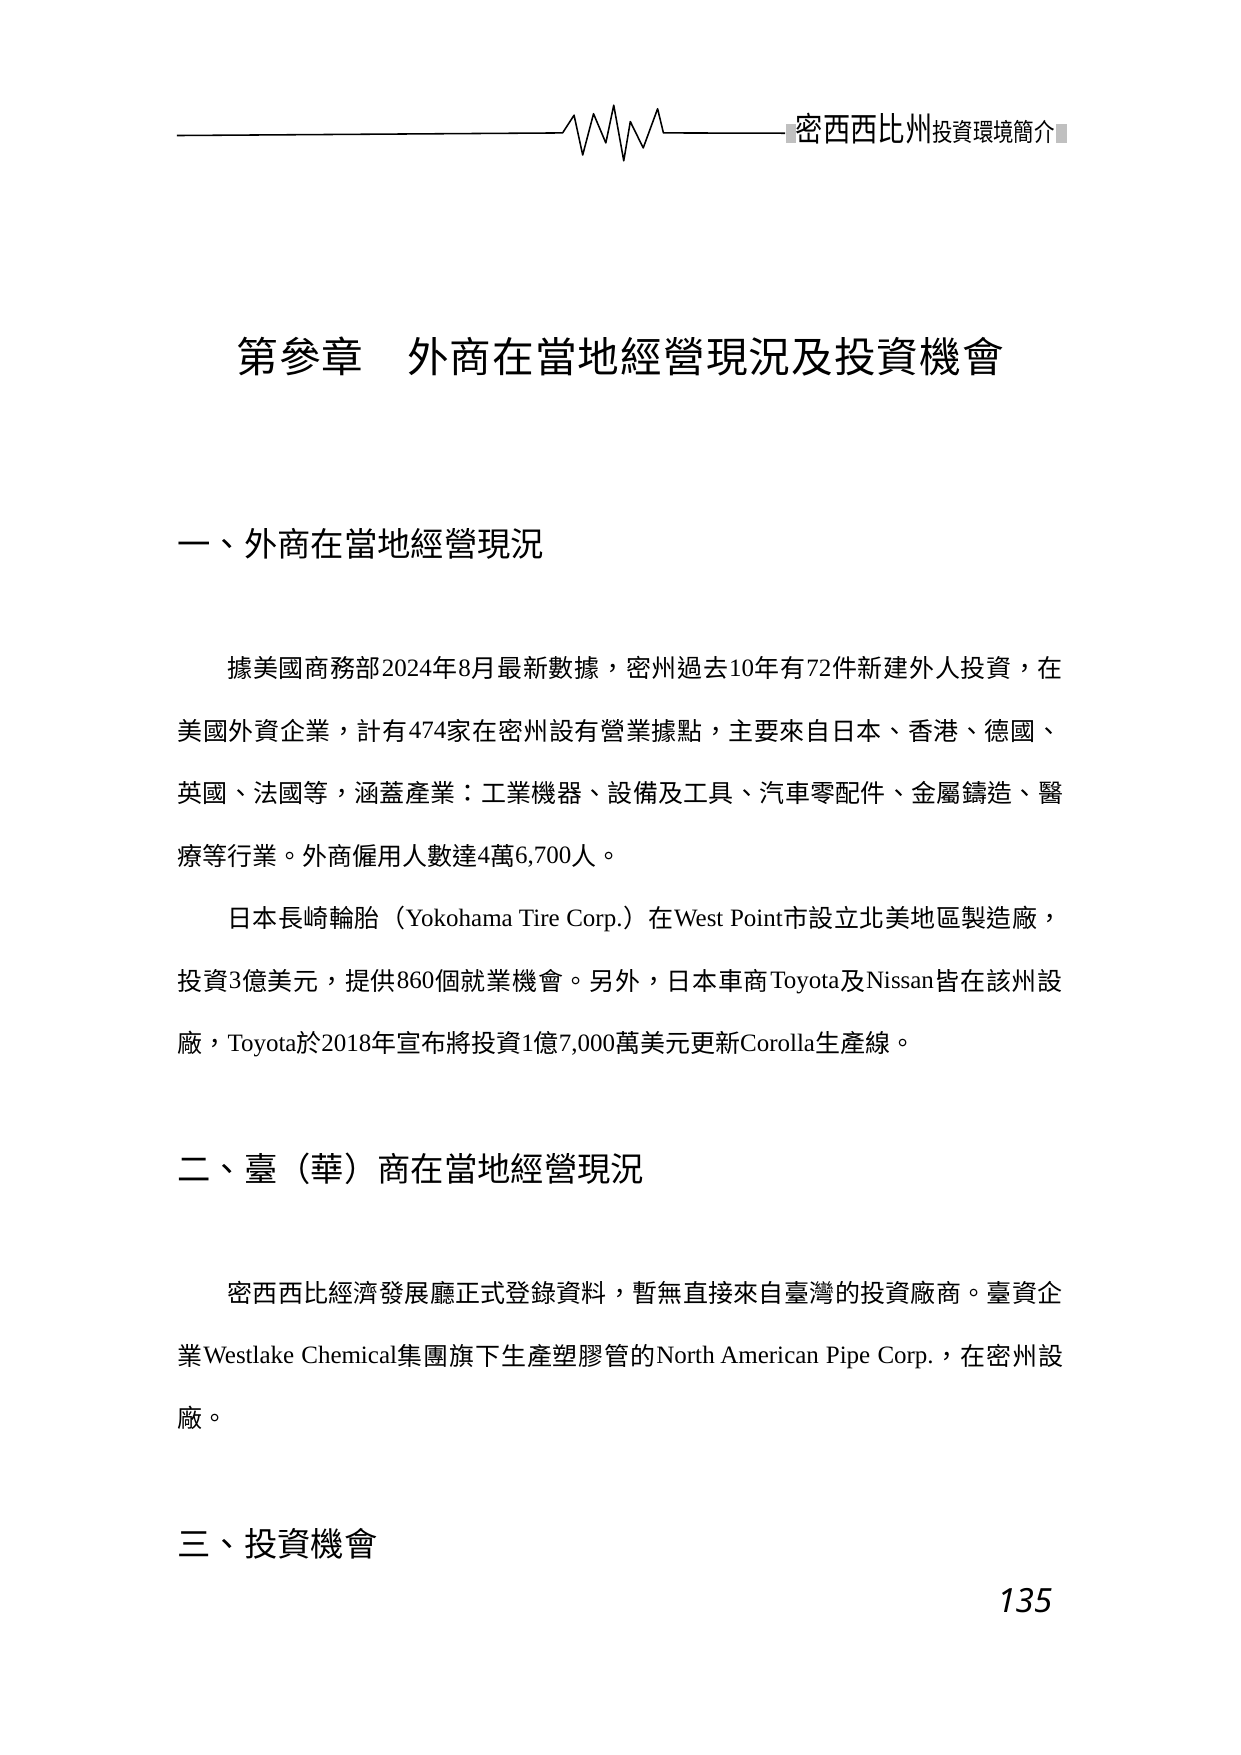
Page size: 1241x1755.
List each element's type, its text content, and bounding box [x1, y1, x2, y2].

text 日本長崎輪胎（Yokohama Tire Corp.）在West Point市設立北美地區製造廠，投資3億美元，提供860個就業機會。另外，日本車商Toyota及Nissan皆在該州設廠，Toyota於2018年宣布將投資1億7,000萬美元更新Corolla生產線。 [177, 875, 1063, 1063]
text 密西西比經濟發展廳正式登錄資料，暫無直接來自臺灣的投資廠商。臺資企業Westlake Chemical集團旗下生產塑膠管的North American Pipe Corp.，在密州設廠。 [177, 1250, 1063, 1438]
text 據美國商務部2024年8月最新數據，密州過去10年有72件新建外人投資，在美國外資企業，計有474家在密州設有營業據點，主要來自日本、香港、德國、英國、法國等，涵蓋產業：工業機器、設備及工具、汽車零配件、金屬鑄造、醫療等行業。外商僱用人數達4萬6,700人。 [177, 625, 1063, 875]
text 二、臺（華）商在當地經營現況 [177, 1125, 1063, 1188]
text 一、外商在當地經營現況 [177, 500, 1063, 563]
text 第參章 外商在當地經營現況及投資機會 [177, 313, 1063, 375]
text 三、投資機會 [177, 1500, 1063, 1563]
